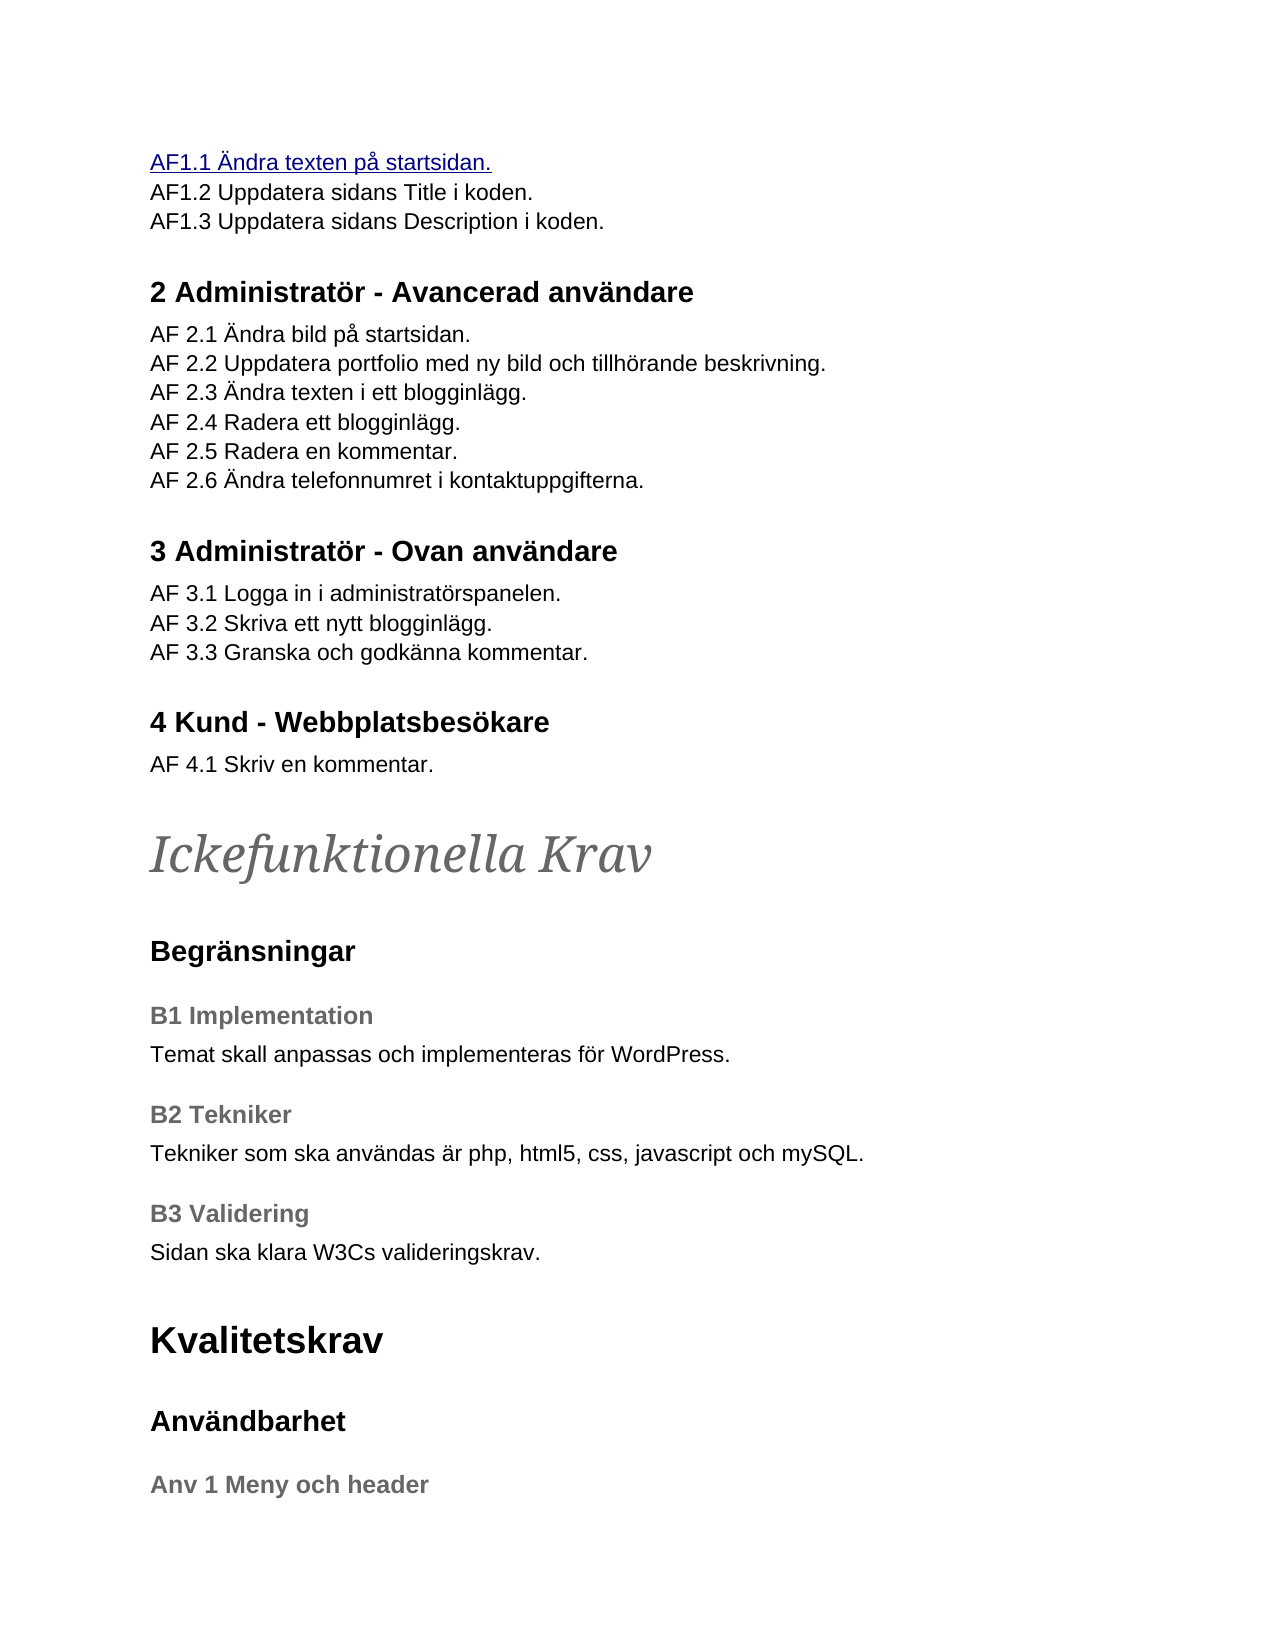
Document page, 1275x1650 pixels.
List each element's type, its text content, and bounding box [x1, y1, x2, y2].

text Temat skall anpassas och implementeras för WordPress. [150, 1042, 1125, 1067]
subtitle 2 Administratör - Avancerad användare [150, 276, 1125, 308]
text AF1.3 Uppdatera sidans Description i koden. [150, 209, 1125, 234]
subtitle 4 Kund - Webbplatsbesökare [150, 706, 1125, 739]
text AF 2.6 Ändra telefonnumret i kontaktuppgifterna. [150, 468, 1125, 494]
text AF1.1 Ändra texten på startsidan. AF1.2 Uppdatera sidans Title i koden. [150, 150, 1125, 205]
text Tekniker som ska användas är php, html5, css, javascript och mySQL. [150, 1141, 1125, 1166]
text AF 2.3 Ändra texten i ett blogginlägg. [150, 380, 1125, 406]
subtitle Begränsningar [150, 935, 1125, 967]
subtitle 3 Administratör - Ovan användare [150, 535, 1125, 568]
text AF 3.3 Granska och godkänna kommentar. [150, 639, 1125, 665]
text AF 2.1 Ändra bild på startsidan. [150, 321, 1125, 347]
text Sidan ska klara W3Cs valideringskrav. [150, 1240, 1125, 1265]
subtitle Anv 1 Meny och header [150, 1471, 1125, 1499]
text AF 3.1 Logga in i administratörspanelen. AF 3.2 Skriva ett nytt blogginlägg. [150, 581, 1125, 636]
text AF 4.1 Skriv en kommentar. [150, 752, 1125, 778]
subtitle B3 Validering [150, 1199, 1125, 1227]
subtitle B2 Tekniker [150, 1100, 1125, 1128]
subtitle Kvalitetskrav [150, 1319, 1125, 1361]
subtitle Användbarhet [150, 1405, 1125, 1437]
text AF 2.2 Uppdatera portfolio med ny bild och tillhörande beskrivning. [150, 351, 1125, 376]
subtitle Ickefunktionella Krav [150, 819, 1125, 887]
text AF 2.4 Radera ett blogginlägg. AF 2.5 Radera en kommentar. [150, 409, 1125, 464]
subtitle B1 Implementation [150, 1001, 1125, 1029]
